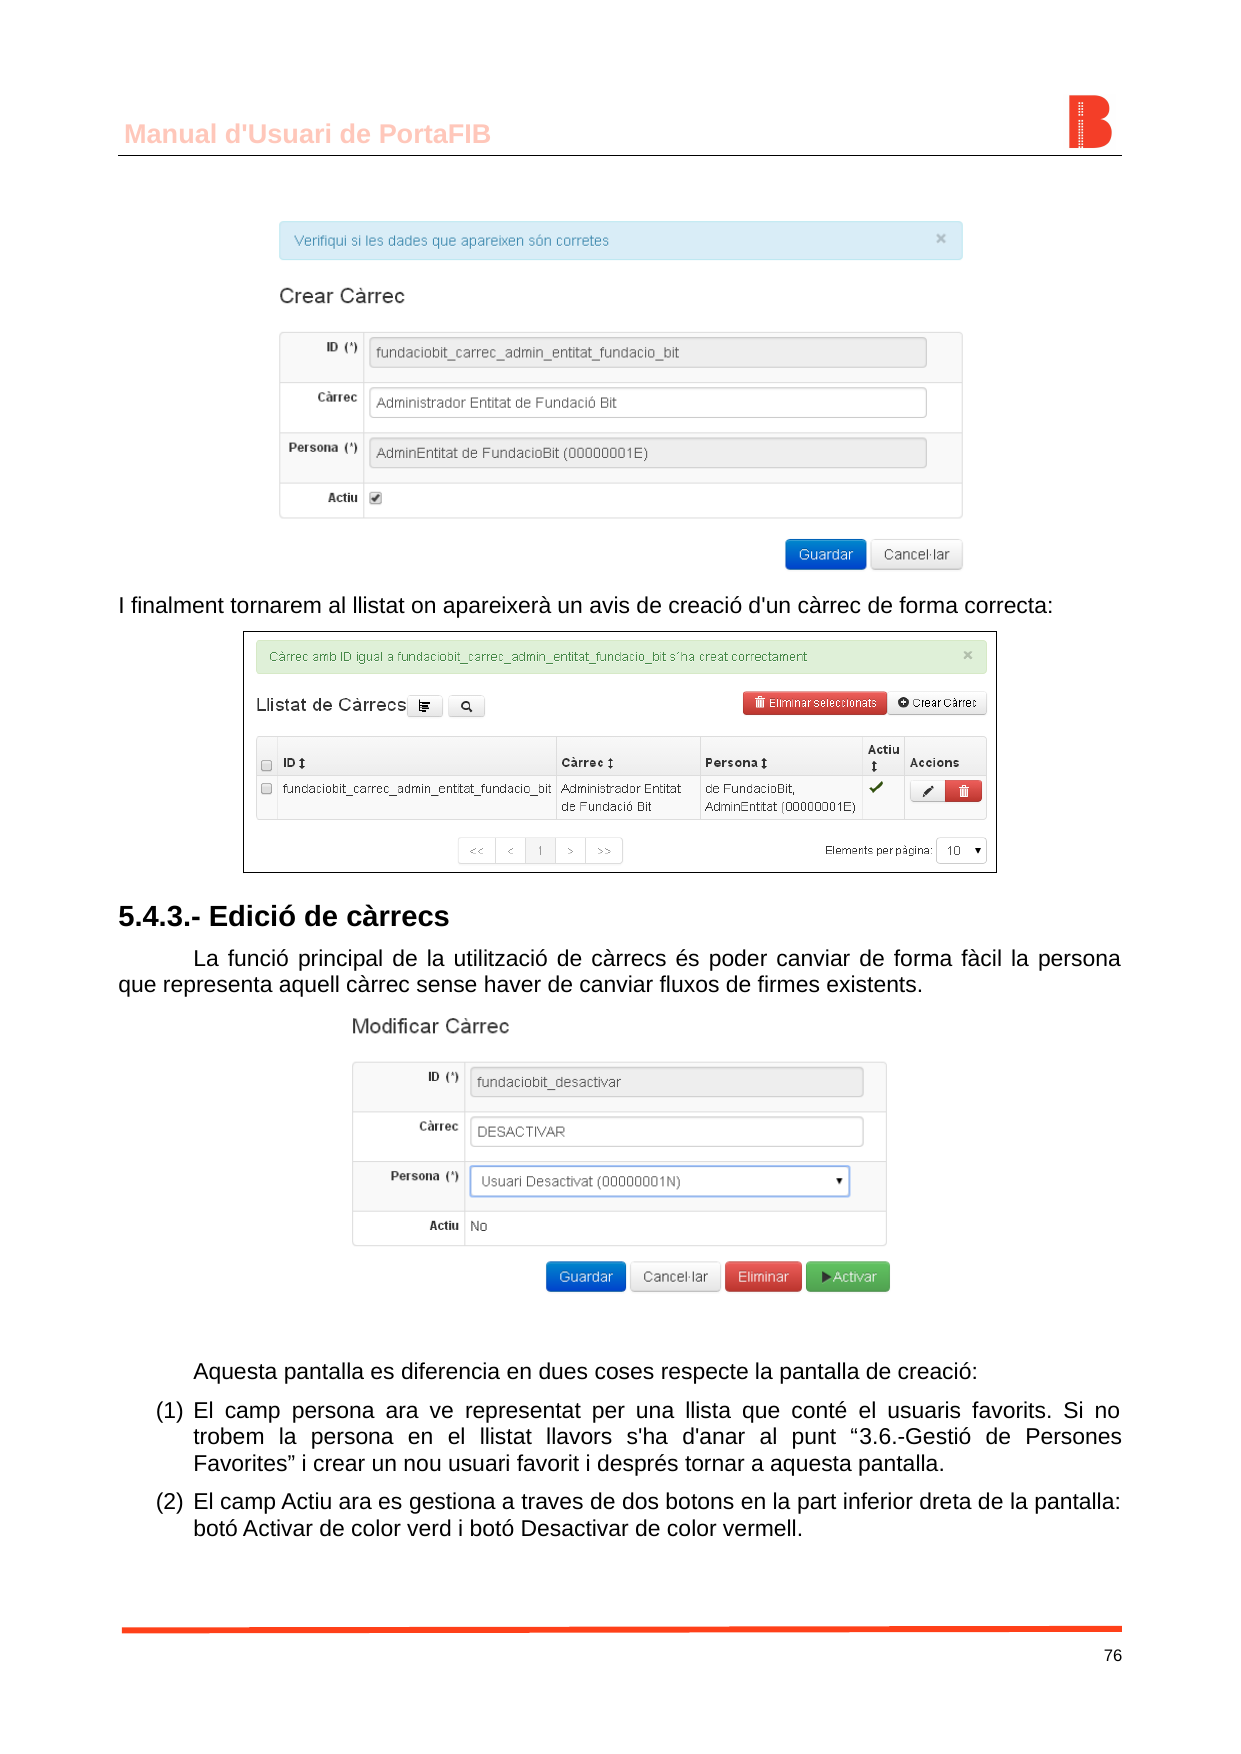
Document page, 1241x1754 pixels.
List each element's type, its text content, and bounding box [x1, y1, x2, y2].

subtitle Edició de càrrecs [118, 898, 1122, 932]
picture [1063, 94, 1117, 150]
text Aquesta pantalla es diferencia en dues coses respecte la pantalla de creació: [118, 1358, 1122, 1384]
picture [247, 635, 993, 870]
picture [342, 1009, 898, 1307]
list El camp Actiu ara es gestiona a traves de dos botons en la part inferior dreta de la pantalla: botó Activar de color verd i botó Desactivar de color vermell. [156, 1488, 1122, 1541]
text La funció principal de la utilització de càrrecs és poder canviar de forma fàcil la persona que representa aquell càrrec sense haver de canviar fluxos de firmes existents. [118, 944, 1122, 997]
picture [269, 215, 972, 580]
text I finalment tornarem al llistat on apareixerà un avis de creació d'un càrrec de forma correcta: [118, 592, 1122, 619]
list El camp persona ara ve representat per una llista que conté el usuaris favorits. Si no trobem la persona en el llistat llavors s'ha d'anar al punt “3.6.-Gestió de Persones Favorites” i crear un nou usuari favorit i després tornar a aquesta pantalla. [156, 1397, 1122, 1476]
